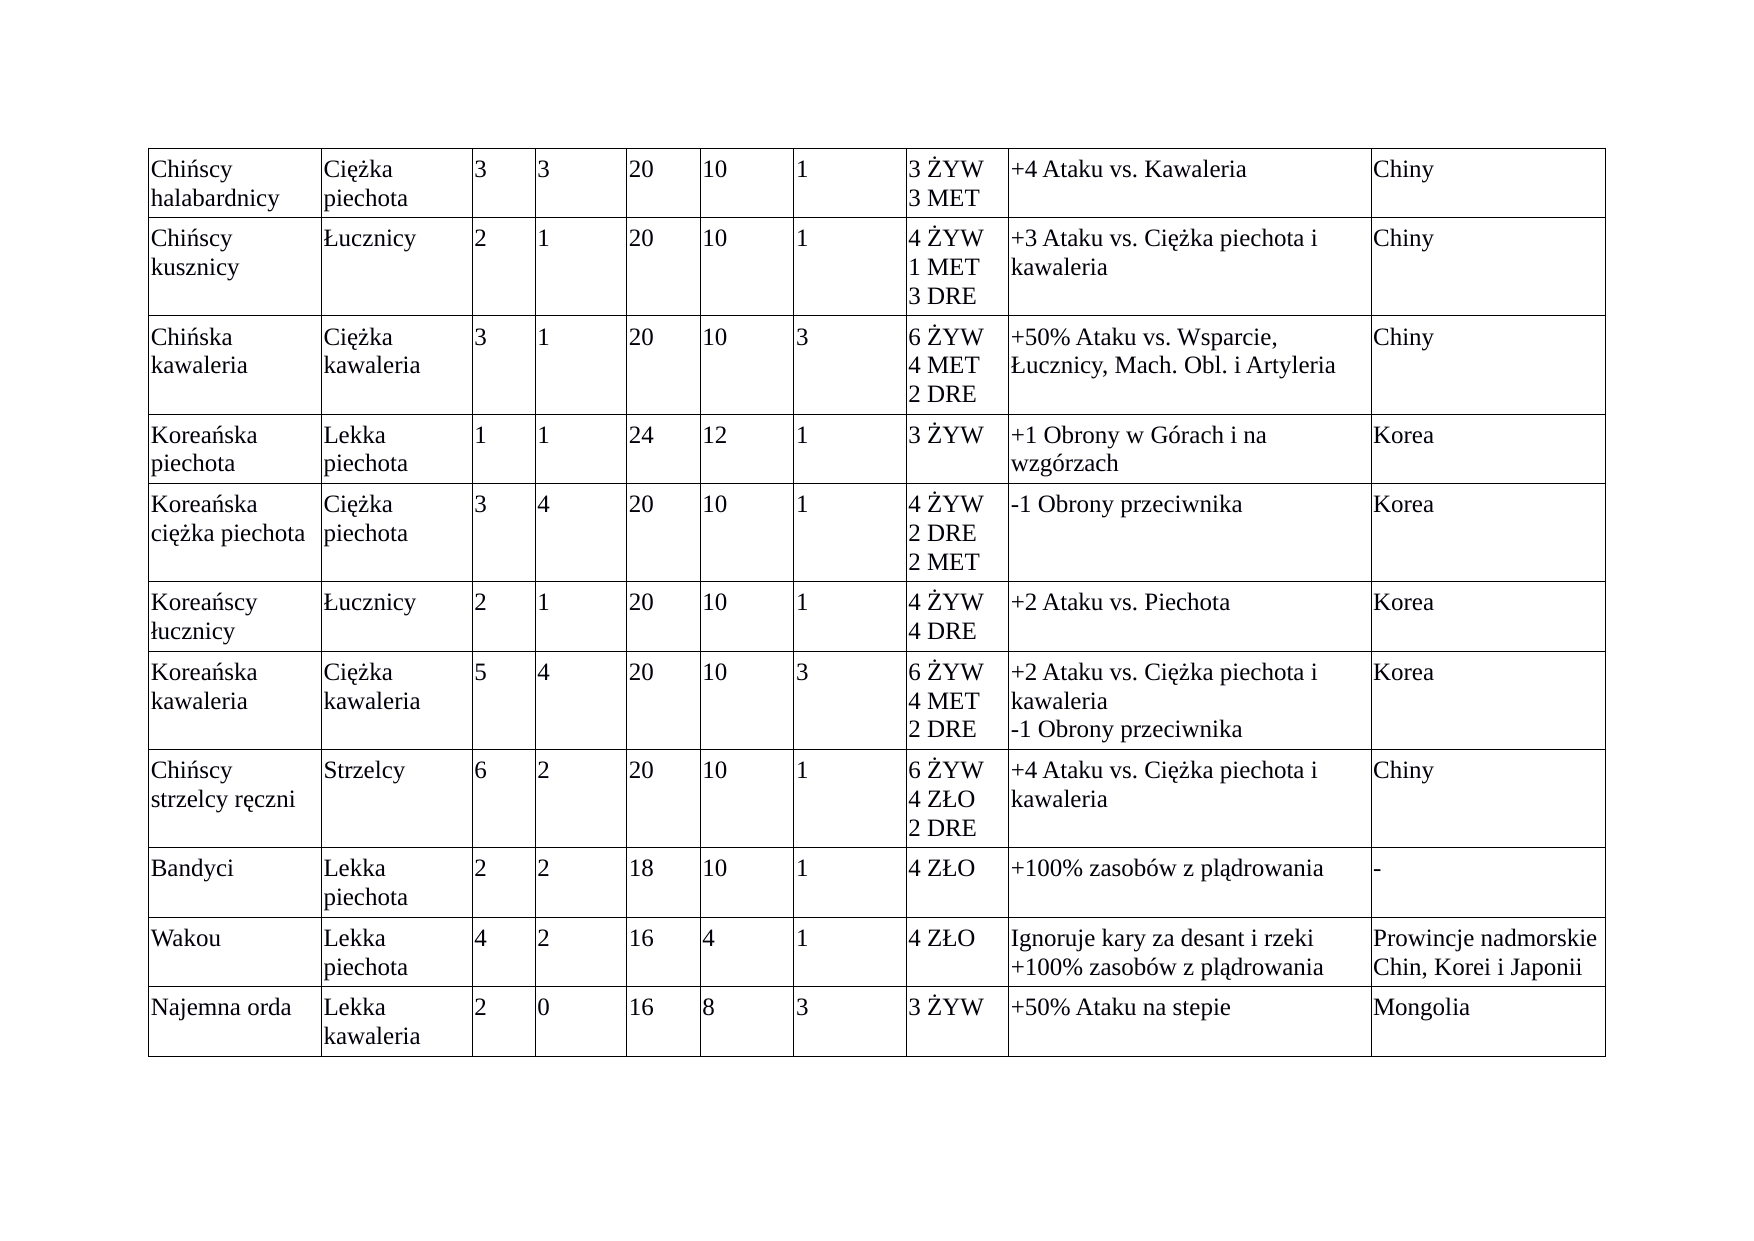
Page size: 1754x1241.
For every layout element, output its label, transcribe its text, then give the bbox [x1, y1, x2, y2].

table_cell Chiny [1372, 750, 1605, 847]
table_cell +50% Ataku na stepie [1009, 987, 1371, 1056]
table_cell 3 [794, 316, 906, 413]
table_cell Koreańska piechota [149, 415, 321, 483]
table_cell 4 [473, 918, 535, 986]
table_cell 1 [794, 484, 906, 581]
table_cell Wakou [149, 918, 321, 986]
table_cell Lekka piechota [322, 415, 472, 483]
table_cell 10 [701, 316, 793, 413]
table_cell Koreańska kawaleria [149, 652, 321, 749]
table_cell 18 [627, 848, 700, 917]
table_cell Korea [1372, 652, 1605, 749]
table_cell 10 [701, 848, 793, 917]
table_cell Chińscy kusznicy [149, 218, 321, 315]
table_cell 16 [627, 918, 700, 986]
table_cell Ciężka kawaleria [322, 316, 472, 413]
table_cell 3 ŻYW [907, 987, 1008, 1056]
table_cell 12 [701, 415, 793, 483]
table_cell 20 [627, 484, 700, 581]
table_cell Lekka kawaleria [322, 987, 472, 1056]
table_cell +4 Ataku vs. Kawaleria [1009, 149, 1371, 217]
table_cell Chińska kawaleria [149, 316, 321, 413]
table_cell Koreańska ciężka piechota [149, 484, 321, 581]
table_cell +4 Ataku vs. Ciężka piechota i kawaleria [1009, 750, 1371, 847]
table_cell 2 [473, 848, 535, 917]
table_cell 4 [536, 652, 626, 749]
table_cell 6 [473, 750, 535, 847]
table_cell 2 [536, 848, 626, 917]
table_cell 24 [627, 415, 700, 483]
table_cell Bandyci [149, 848, 321, 917]
table_cell Łucznicy [322, 582, 472, 651]
table_cell 4 ŻYW 2 DRE 2 MET [907, 484, 1008, 581]
table_cell 1 [794, 149, 906, 217]
table_cell 3 [473, 484, 535, 581]
table_cell Lekka piechota [322, 848, 472, 917]
table_cell 20 [627, 582, 700, 651]
table_cell +2 Ataku vs. Piechota [1009, 582, 1371, 651]
table_cell Prowincje nadmorskie Chin, Korei i Japonii [1372, 918, 1605, 986]
table_cell 4 ŻYW 4 DRE [907, 582, 1008, 651]
table_cell Korea [1372, 484, 1605, 581]
table_cell 20 [627, 149, 700, 217]
table_cell +100% zasobów z plądrowania [1009, 848, 1371, 917]
table_cell 0 [536, 987, 626, 1056]
table_cell 20 [627, 750, 700, 847]
table_cell 6 ŻYW 4 MET 2 DRE [907, 652, 1008, 749]
table_cell Najemna orda [149, 987, 321, 1056]
table_cell 5 [473, 652, 535, 749]
table_cell 3 [794, 987, 906, 1056]
table_cell 2 [536, 918, 626, 986]
table_cell 1 [794, 918, 906, 986]
table_cell 3 [794, 652, 906, 749]
table_cell 1 [794, 582, 906, 651]
table_cell 3 ŻYW 3 MET [907, 149, 1008, 217]
table_cell 1 [794, 218, 906, 315]
table_cell +2 Ataku vs. Ciężka piechota i kawaleria -1 Obrony przeciwnika [1009, 652, 1371, 749]
table_cell 1 [794, 415, 906, 483]
table_cell Chiny [1372, 218, 1605, 315]
table_cell Łucznicy [322, 218, 472, 315]
table_cell Chińscy strzelcy ręczni [149, 750, 321, 847]
table_cell 20 [627, 218, 700, 315]
table_cell Chiny [1372, 316, 1605, 413]
table_cell 16 [627, 987, 700, 1056]
table_cell Ciężka piechota [322, 149, 472, 217]
table_cell Koreańscy łucznicy [149, 582, 321, 651]
table_cell Mongolia [1372, 987, 1605, 1056]
table_cell 3 ŻYW [907, 415, 1008, 483]
table_cell 1 [473, 415, 535, 483]
table_cell 8 [701, 987, 793, 1056]
table_cell 10 [701, 218, 793, 315]
table_cell 10 [701, 484, 793, 581]
table_cell +3 Ataku vs. Ciężka piechota i kawaleria [1009, 218, 1371, 315]
table_cell 2 [473, 987, 535, 1056]
table_cell Korea [1372, 415, 1605, 483]
table_cell 2 [473, 582, 535, 651]
table_cell Strzelcy [322, 750, 472, 847]
table_cell 6 ŻYW 4 MET 2 DRE [907, 316, 1008, 413]
table_cell -1 Obrony przeciwnika [1009, 484, 1371, 581]
table_cell Chińscy halabardnicy [149, 149, 321, 217]
table_cell 1 [794, 848, 906, 917]
table_cell Ciężka piechota [322, 484, 472, 581]
table_cell 3 [473, 316, 535, 413]
table_cell 1 [536, 415, 626, 483]
table_cell 10 [701, 149, 793, 217]
table_cell 10 [701, 750, 793, 847]
table_cell - [1372, 848, 1605, 917]
table_cell 1 [536, 582, 626, 651]
table_cell 3 [473, 149, 535, 217]
table_cell Ciężka kawaleria [322, 652, 472, 749]
table_cell Korea [1372, 582, 1605, 651]
table_cell +1 Obrony w Górach i na wzgórzach [1009, 415, 1371, 483]
table_cell 6 ŻYW 4 ZŁO 2 DRE [907, 750, 1008, 847]
table_cell 10 [701, 582, 793, 651]
table_cell 4 ZŁO [907, 918, 1008, 986]
table_cell Chiny [1372, 149, 1605, 217]
table_cell 4 [536, 484, 626, 581]
table_cell 1 [536, 218, 626, 315]
table_cell 2 [473, 218, 535, 315]
table_cell 4 ŻYW 1 MET 3 DRE [907, 218, 1008, 315]
table_cell 1 [536, 316, 626, 413]
table_cell 10 [701, 652, 793, 749]
table_cell 20 [627, 316, 700, 413]
table_cell 1 [794, 750, 906, 847]
table_cell 4 ZŁO [907, 848, 1008, 917]
table_cell 4 [701, 918, 793, 986]
table_cell Ignoruje kary za desant i rzeki +100% zasobów z plądrowania [1009, 918, 1371, 986]
table_cell +50% Ataku vs. Wsparcie, Łucznicy, Mach. Obl. i Artyleria [1009, 316, 1371, 413]
table_cell 20 [627, 652, 700, 749]
table_cell 3 [536, 149, 626, 217]
table_cell 2 [536, 750, 626, 847]
table_cell Lekka piechota [322, 918, 472, 986]
